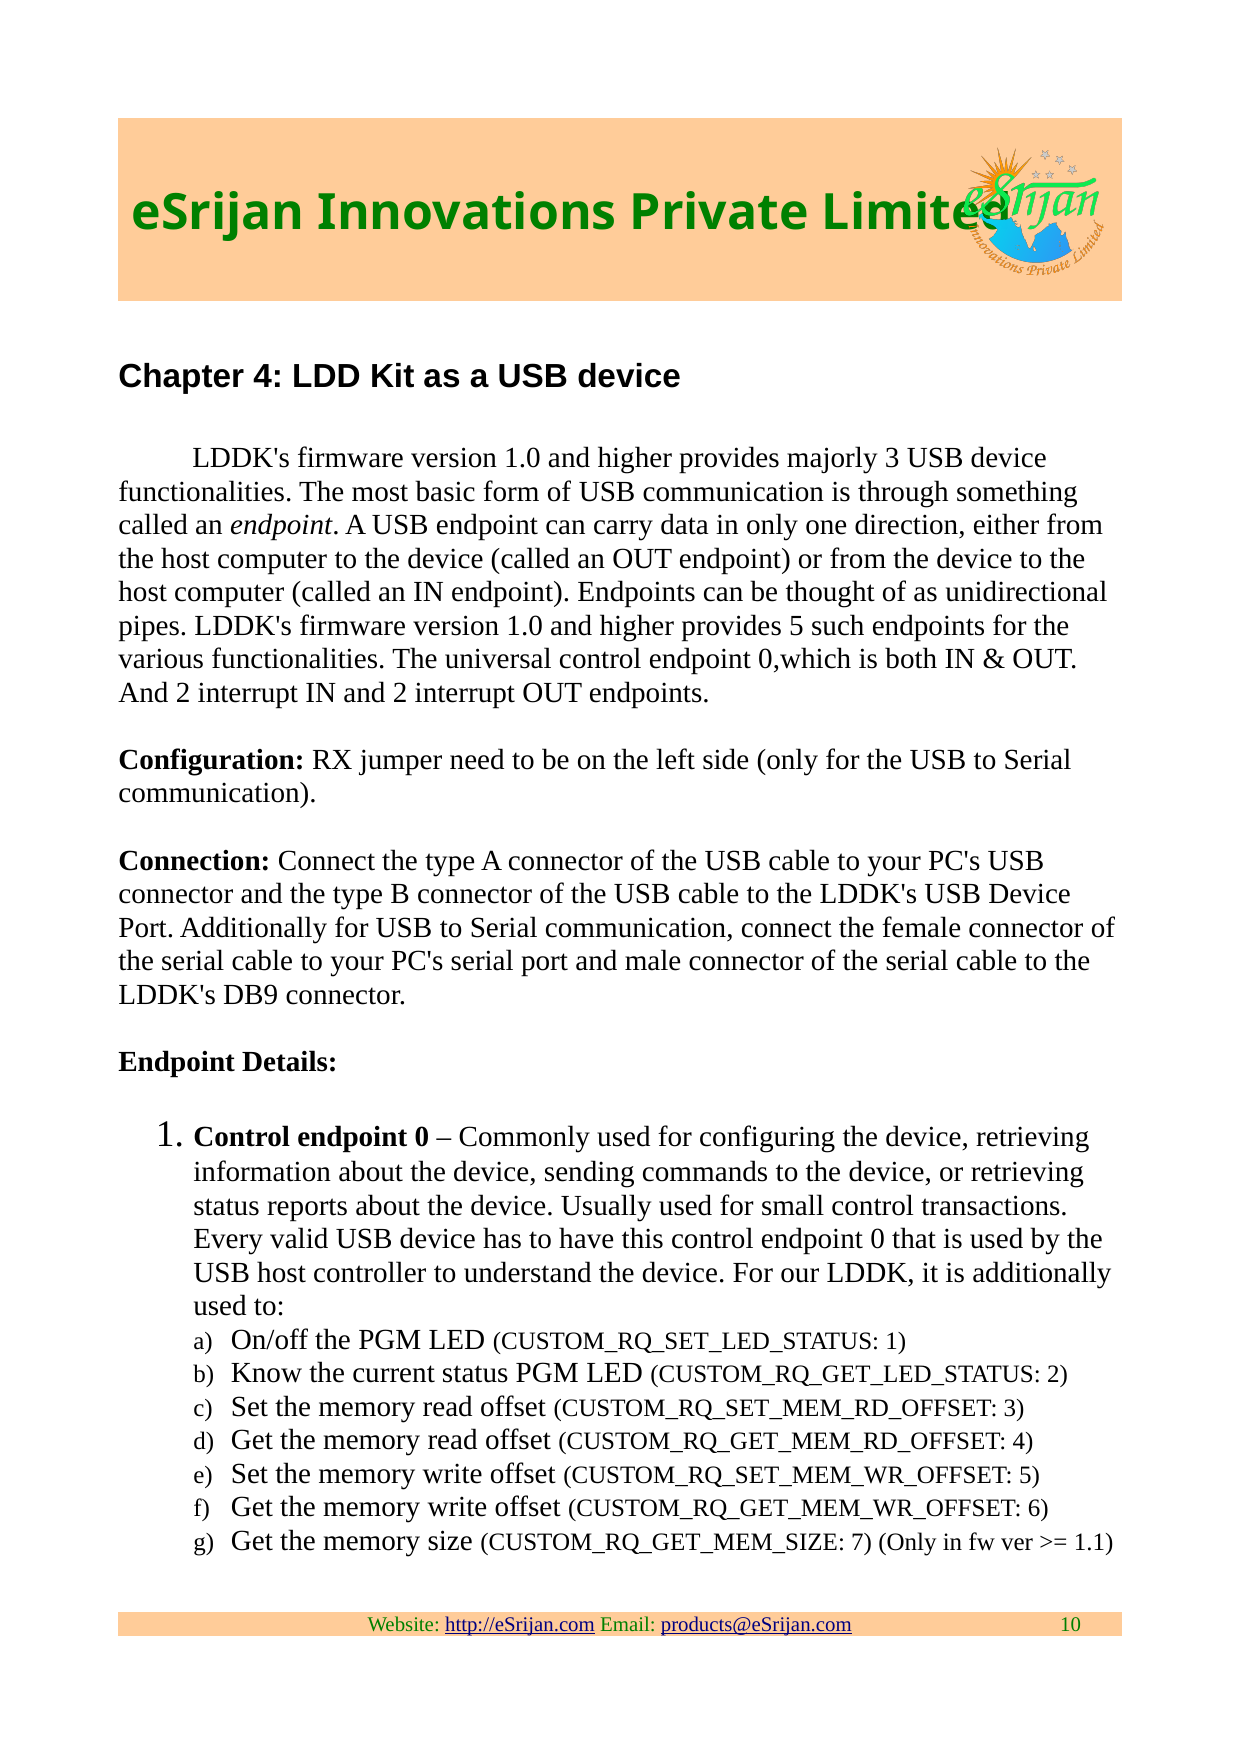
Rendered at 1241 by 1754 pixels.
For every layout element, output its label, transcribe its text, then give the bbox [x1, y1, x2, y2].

text LDDK's firmware version 1.0 and higher provides majorly 3 USB device functionalities. The most basic form of USB communication is through something called an endpoint. A USB endpoint can carry data in only one direction, either from the host computer to the device (called an OUT endpoint) or from the device to the host computer (called an IN endpoint). Endpoints can be thought of as unidirectional pipes. LDDK's firmware version 1.0 and higher provides 5 such endpoints for the various functionalities. The universal control endpoint 0,which is both IN & OUT. And 2 interrupt IN and 2 interrupt OUT endpoints. [118, 440, 1122, 708]
list Set the memory write offset (CUSTOM_RQ_SET_MEM_WR_OFFSET: 5) [193, 1456, 1122, 1489]
list Know the current status PGM LED (CUSTOM_RQ_GET_LED_STATUS: 2) [193, 1355, 1122, 1389]
list Control endpoint 0 – Commonly used for configuring the device, retrieving information about the device, sending commands to the device, or retrieving status reports about the device. Usually used for small control transactions. Every valid USB device has to have this control endpoint 0 that is used by the USB host controller to understand the device. For our LDDK, it is additionally used to: [156, 1111, 1122, 1322]
text Configuration: RX jumper need to be on the left side (only for the USB to Serial communication). [118, 742, 1122, 809]
list Get the memory read offset (CUSTOM_RQ_GET_MEM_RD_OFFSET: 4) [193, 1422, 1122, 1456]
picture [958, 126, 1114, 282]
list Set the memory read offset (CUSTOM_RQ_SET_MEM_RD_OFFSET: 3) [193, 1389, 1122, 1422]
text Connection: Connect the type A connector of the USB cable to your PC's USB connector and the type B connector of the USB cable to the LDDK's USB Device Port. Additionally for USB to Serial communication, connect the female connector of the serial cable to your PC's serial port and male connector of the serial cable to the LDDK's DB9 connector. [118, 843, 1122, 1010]
subtitle Chapter 4: LDD Kit as a USB device [118, 356, 1122, 394]
list On/off the PGM LED (CUSTOM_RQ_SET_LED_STATUS: 1) [193, 1322, 1122, 1355]
list Get the memory write offset (CUSTOM_RQ_GET_MEM_WR_OFFSET: 6) [193, 1489, 1122, 1523]
list Get the memory size (CUSTOM_RQ_GET_MEM_SIZE: 7) (Only in fw ver >= 1.1) [193, 1523, 1122, 1557]
text Endpoint Details: [118, 1044, 1122, 1077]
